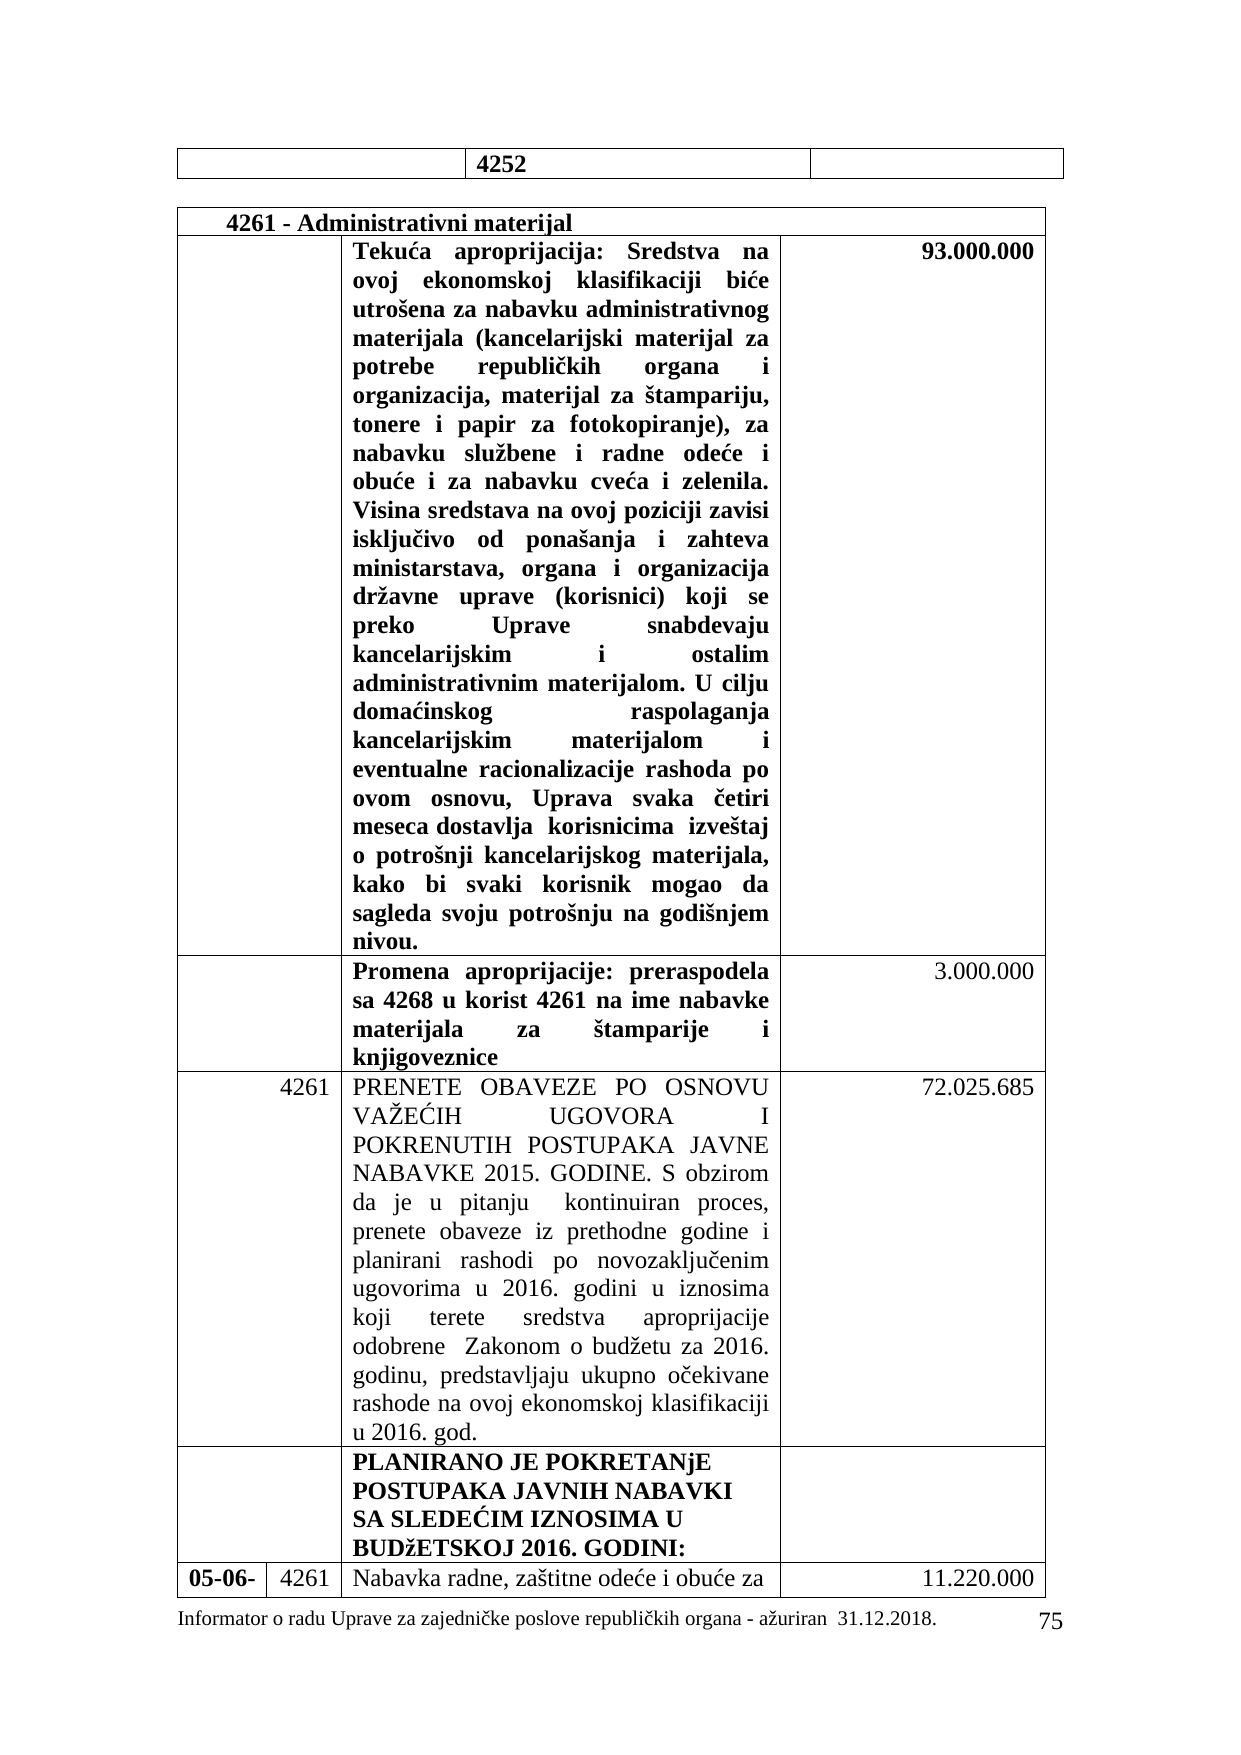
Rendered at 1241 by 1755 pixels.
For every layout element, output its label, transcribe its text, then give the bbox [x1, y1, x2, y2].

table_cell 72.025.685 [781, 1072, 1045, 1446]
table_cell 4261 [267, 1563, 341, 1597]
table_cell 4252 [466, 149, 810, 177]
table_cell [178, 236, 341, 955]
table_cell Promena aproprijacije: preraspodela sa 4268 u korist 4261 na ime nabavke materijala za štamparije i knjigoveznice [342, 956, 780, 1071]
table_cell Nabavka radne, zaštitne odeće i obuće za [342, 1563, 780, 1597]
table_cell [178, 149, 465, 177]
table_cell Tekuća aproprijacija: Sredstva na ovoj ekonomskoj klasifikaciji biće utrošena za nabavku administrativnog materijala (kancelarijski materijal za potrebe republičkih organa i organizacija, materijal za štampariju, tonere i papir za fotokopiranje), za nabavku službene i radne odeće i obuće i za nabavku cveća i zelenila. Visina sredstava na ovoj poziciji zavisi isklјučivo od ponašanja i zahteva ministarstava, organa i organizacija državne uprave (korisnici) koji se preko Uprave snabdevaju kancelarijskim i ostalim administrativnim materijalom. U cilјu domaćinskog raspolaganja kancelarijskim materijalom i eventualne racionalizacije rashoda po ovom osnovu, Uprava svaka četiri meseca dostavlјa korisnicima izveštaj o potrošnji kancelarijskog materijala, kako bi svaki korisnik mogao da sagleda svoju potrošnju na godišnjem nivou. [342, 236, 780, 955]
table_cell 3.000.000 [781, 956, 1045, 1071]
table_cell [781, 1447, 1045, 1562]
table_cell [811, 149, 1063, 177]
table_cell 4261 [178, 1072, 341, 1446]
table_header 4261 - Administrativni materijal [178, 208, 1045, 235]
table_cell [178, 1447, 341, 1562]
table_cell 11.220.000 [781, 1563, 1045, 1597]
table_cell 05-06- [178, 1563, 266, 1597]
table_cell PLANIRANO JE POKRETANјE POSTUPAKA JAVNIH NABAVKI SA SLEDEĆIM IZNOSIMA U BUDžETSKOJ 2016. GODINI: [342, 1447, 780, 1562]
table_cell PRENETE OBAVEZE PO OSNOVU VAŽEĆIH UGOVORA I POKRENUTIH POSTUPAKA JAVNE NABAVKE 2015. GODINE. S obzirom da je u pitanju kontinuiran proces, prenete obaveze iz prethodne godine i planirani rashodi po novozaklјučenim ugovorima u 2016. godini u iznosima koji terete sredstva aproprijacije odobrene Zakonom o budžetu za 2016. godinu, predstavlјaju ukupno očekivane rashode na ovoj ekonomskoj klasifikaciji u 2016. god. [342, 1072, 780, 1446]
table_cell [178, 956, 341, 1071]
table_cell 93.000.000 [781, 236, 1045, 955]
